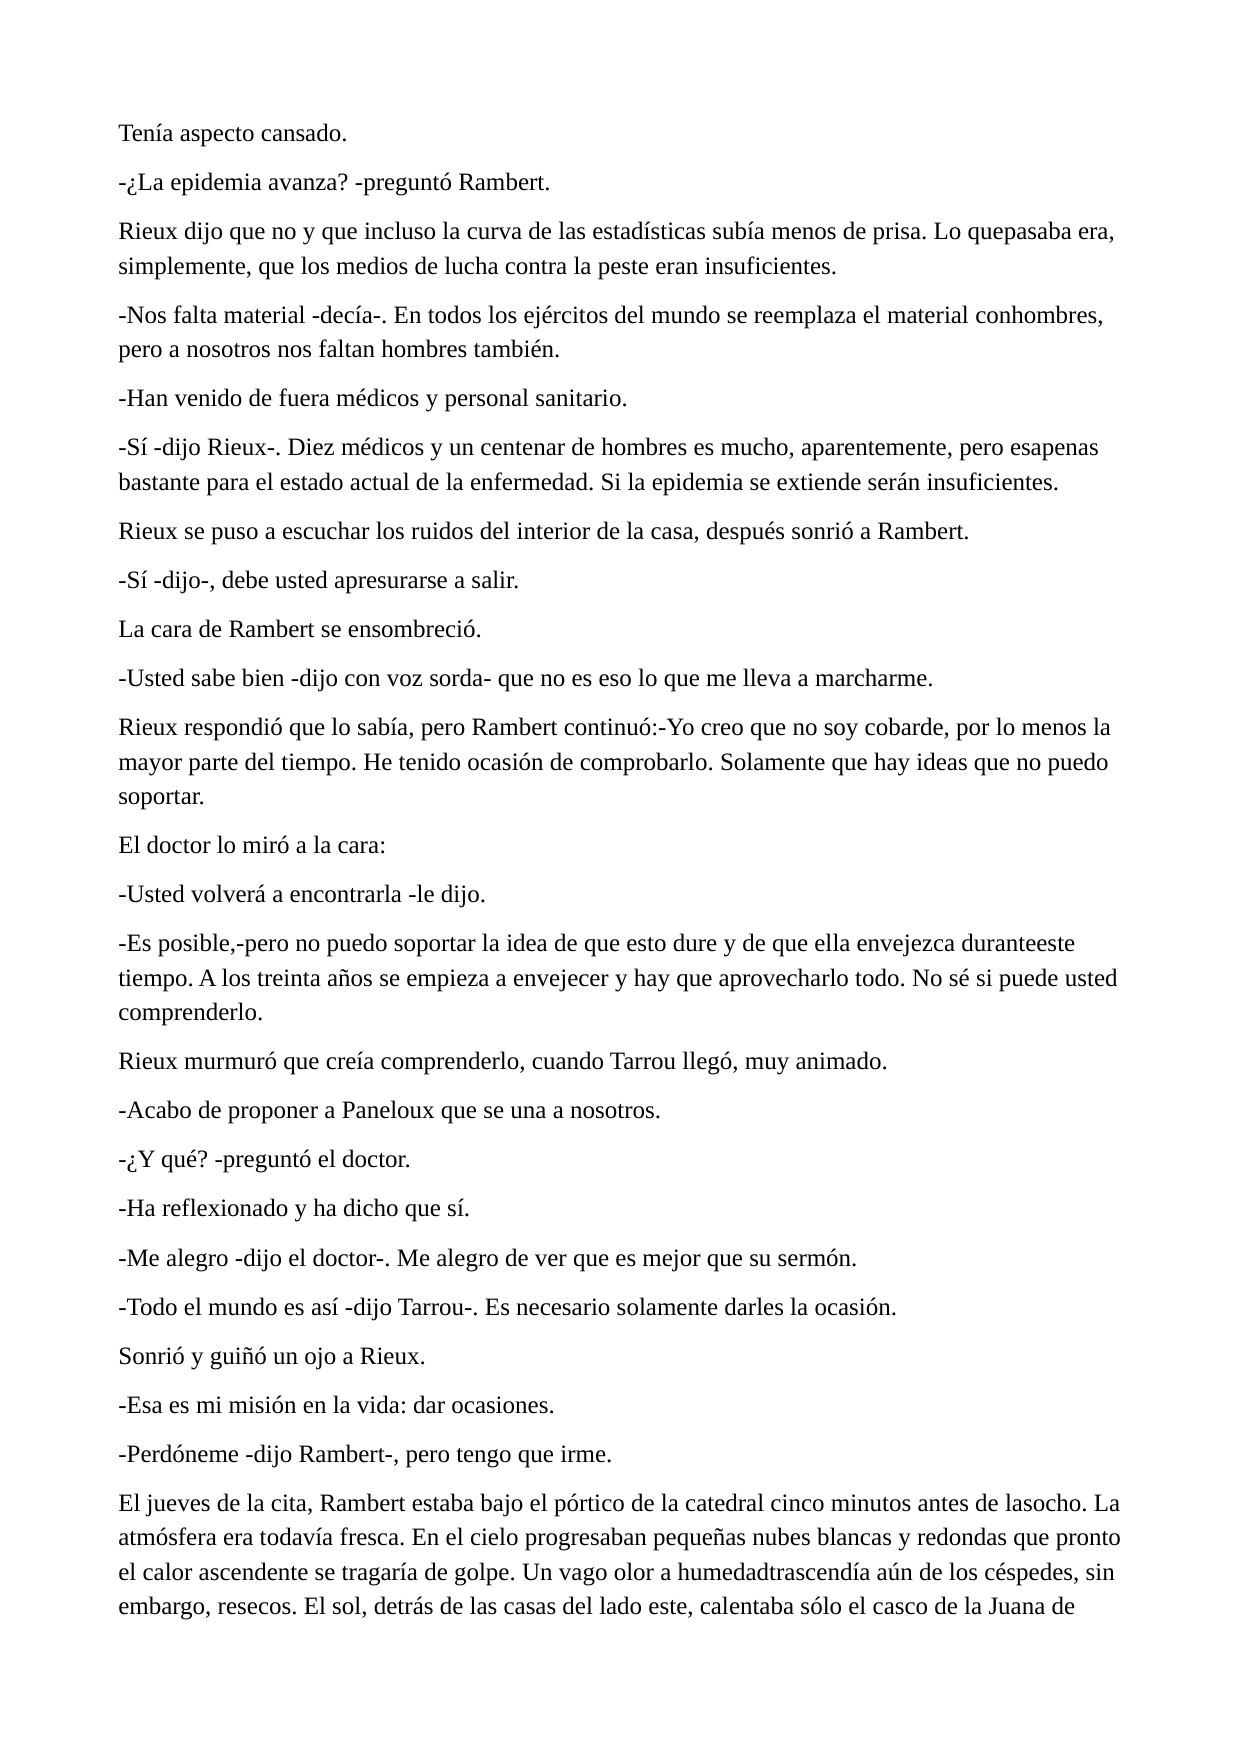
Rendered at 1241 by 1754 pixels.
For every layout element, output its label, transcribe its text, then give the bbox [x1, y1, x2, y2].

text Rieux dijo que no y que incluso la curva de las estadísticas subía menos de prisa. Lo quepasaba era, simplemente, que los medios de lucha contra la peste eran insuficientes. [118, 216, 1122, 279]
text Tenía aspecto cansado. [118, 118, 1122, 147]
text -Usted sabe bien -dijo con voz sorda- que no es eso lo que me lleva a marcharme. [118, 663, 1122, 692]
text -¿La epidemia avanza? -preguntó Rambert. [118, 167, 1122, 196]
text -Usted volverá a encontrarla -le dijo. [118, 879, 1122, 908]
text -Han venido de fuera médicos y personal sanitario. [118, 383, 1122, 412]
text -Es posible,-pero no puedo soportar la idea de que esto dure y de que ella envejezca duranteeste tiempo. A los treinta años se empieza a envejecer y hay que aprovecharlo todo. No sé si puede usted comprenderlo. [118, 928, 1122, 1026]
text -Perdóneme -dijo Rambert-, pero tengo que irme. [118, 1439, 1122, 1468]
text Rieux murmuró que creía comprenderlo, cuando Tarrou llegó, muy animado. [118, 1046, 1122, 1075]
text El jueves de la cita, Rambert estaba bajo el pórtico de la catedral cinco minutos antes de lasocho. La atmósfera era todavía fresca. En el cielo progresaban pequeñas nubes blancas y redondas que pronto el calor ascendente se tragaría de golpe. Un vago olor a humedadtrascendía aún de los céspedes, sin embargo, resecos. El sol, detrás de las casas del lado este, calentaba sólo el casco de la Juana de [118, 1488, 1122, 1620]
text -Acabo de proponer a Paneloux que se una a nosotros. [118, 1095, 1122, 1124]
text -Me alegro -dijo el doctor-. Me alegro de ver que es mejor que su sermón. [118, 1243, 1122, 1271]
text -Sí -dijo Rieux-. Diez médicos y un centenar de hombres es mucho, aparentemente, pero esapenas bastante para el estado actual de la enfermedad. Si la epidemia se extiende serán insuficientes. [118, 432, 1122, 496]
text Rieux respondió que lo sabía, pero Rambert continuó:-Yo creo que no soy cobarde, por lo menos la mayor parte del tiempo. He tenido ocasión de comprobarlo. Solamente que hay ideas que no puedo soportar. [118, 712, 1122, 810]
text Rieux se puso a escuchar los ruidos del interior de la casa, después sonrió a Rambert. [118, 516, 1122, 545]
text -Esa es mi misión en la vida: dar ocasiones. [118, 1390, 1122, 1418]
text Sonrió y guiñó un ojo a Rieux. [118, 1341, 1122, 1369]
text El doctor lo miró a la cara: [118, 830, 1122, 859]
text -Ha reflexionado y ha dicho que sí. [118, 1193, 1122, 1222]
text -Nos falta material -decía-. En todos los ejércitos del mundo se reemplaza el material conhombres, pero a nosotros nos faltan hombres también. [118, 300, 1122, 363]
text -¿Y qué? -preguntó el doctor. [118, 1144, 1122, 1173]
text -Sí -dijo-, debe usted apresurarse a salir. [118, 565, 1122, 594]
text La cara de Rambert se ensombreció. [118, 614, 1122, 643]
text -Todo el mundo es así -dijo Tarrou-. Es necesario solamente darles la ocasión. [118, 1292, 1122, 1320]
